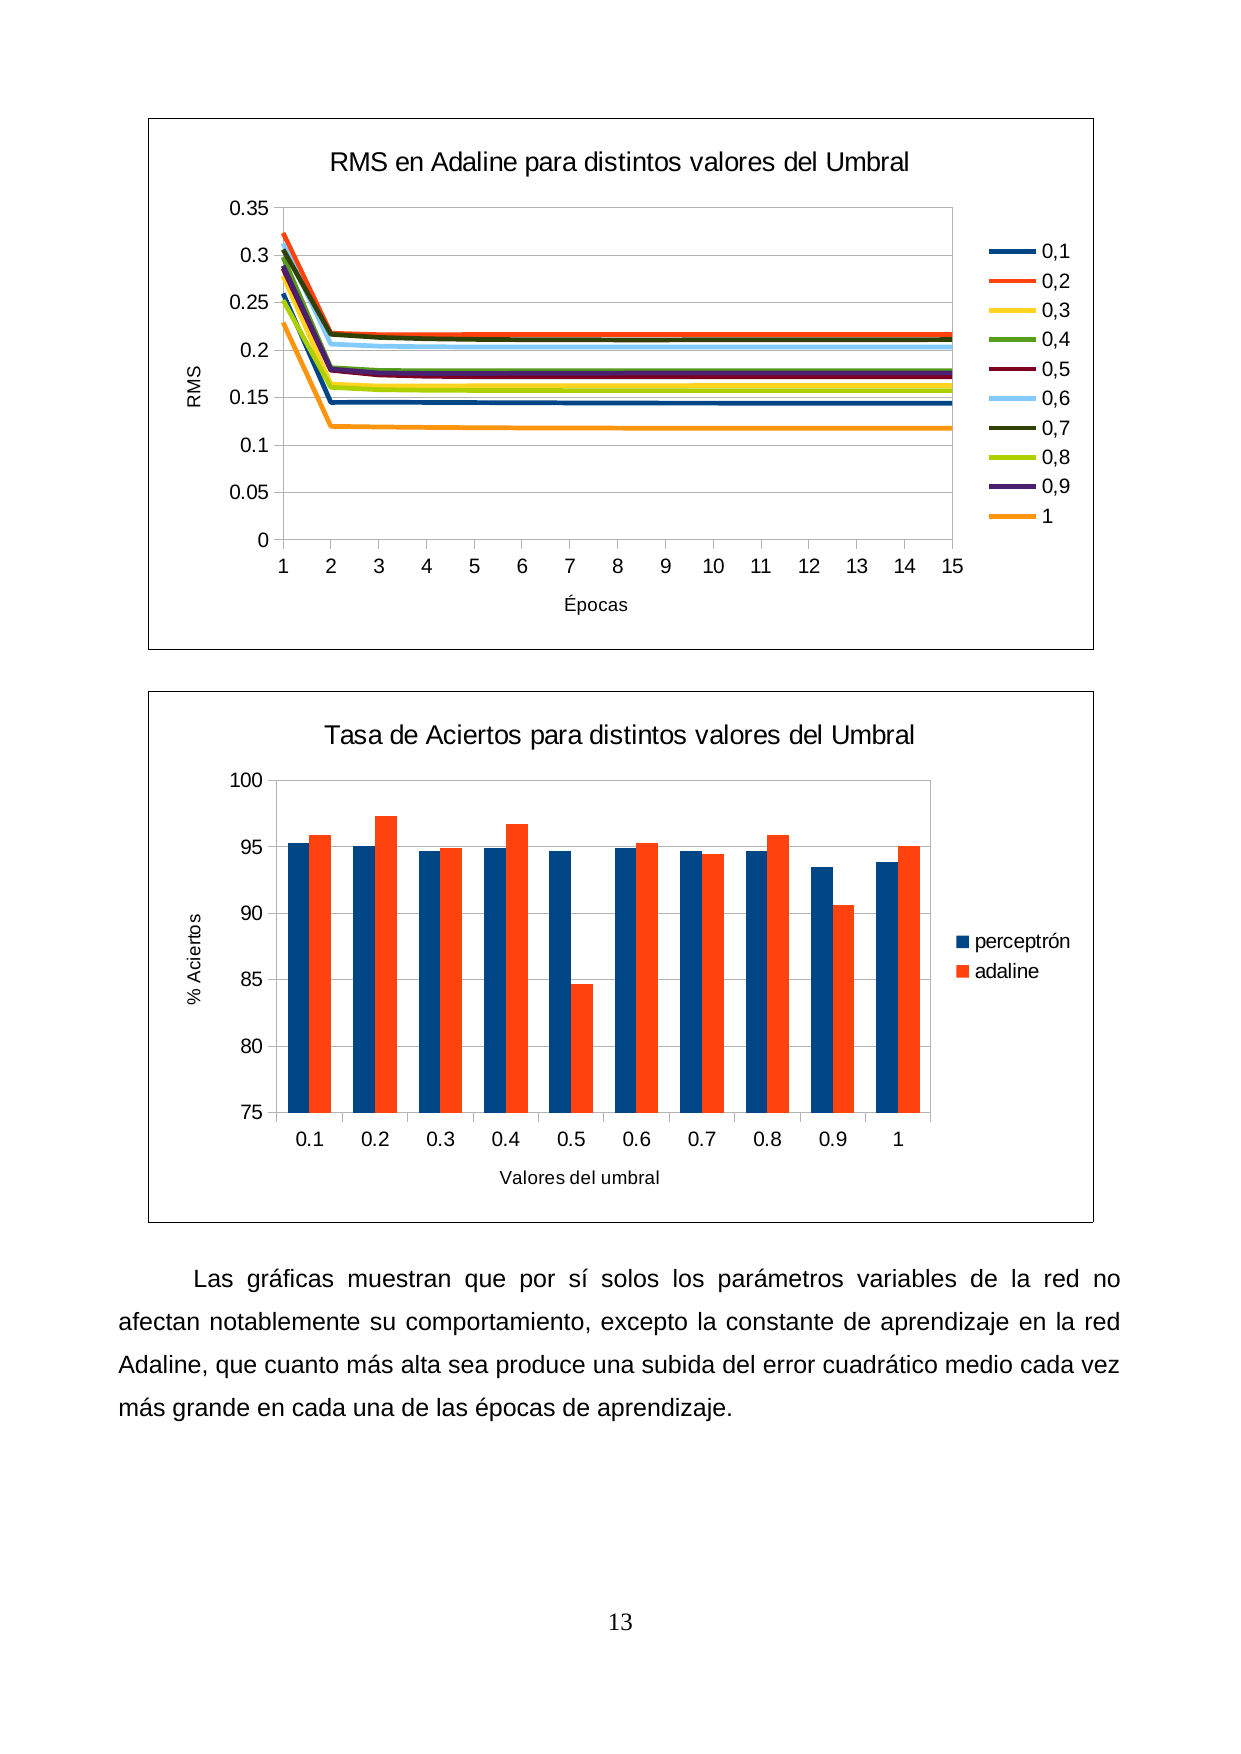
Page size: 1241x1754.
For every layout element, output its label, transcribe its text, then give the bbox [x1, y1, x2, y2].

text Las gráficas muestran que por sí solos los parámetros variables de la red no afectan notablemente su comportamiento, excepto la constante de aprendizaje en la red Adaline, que cuanto más alta sea produce una subida del error cuadrático medio cada vez más grande en cada una de las épocas de aprendizaje. [118, 1263, 1122, 1422]
